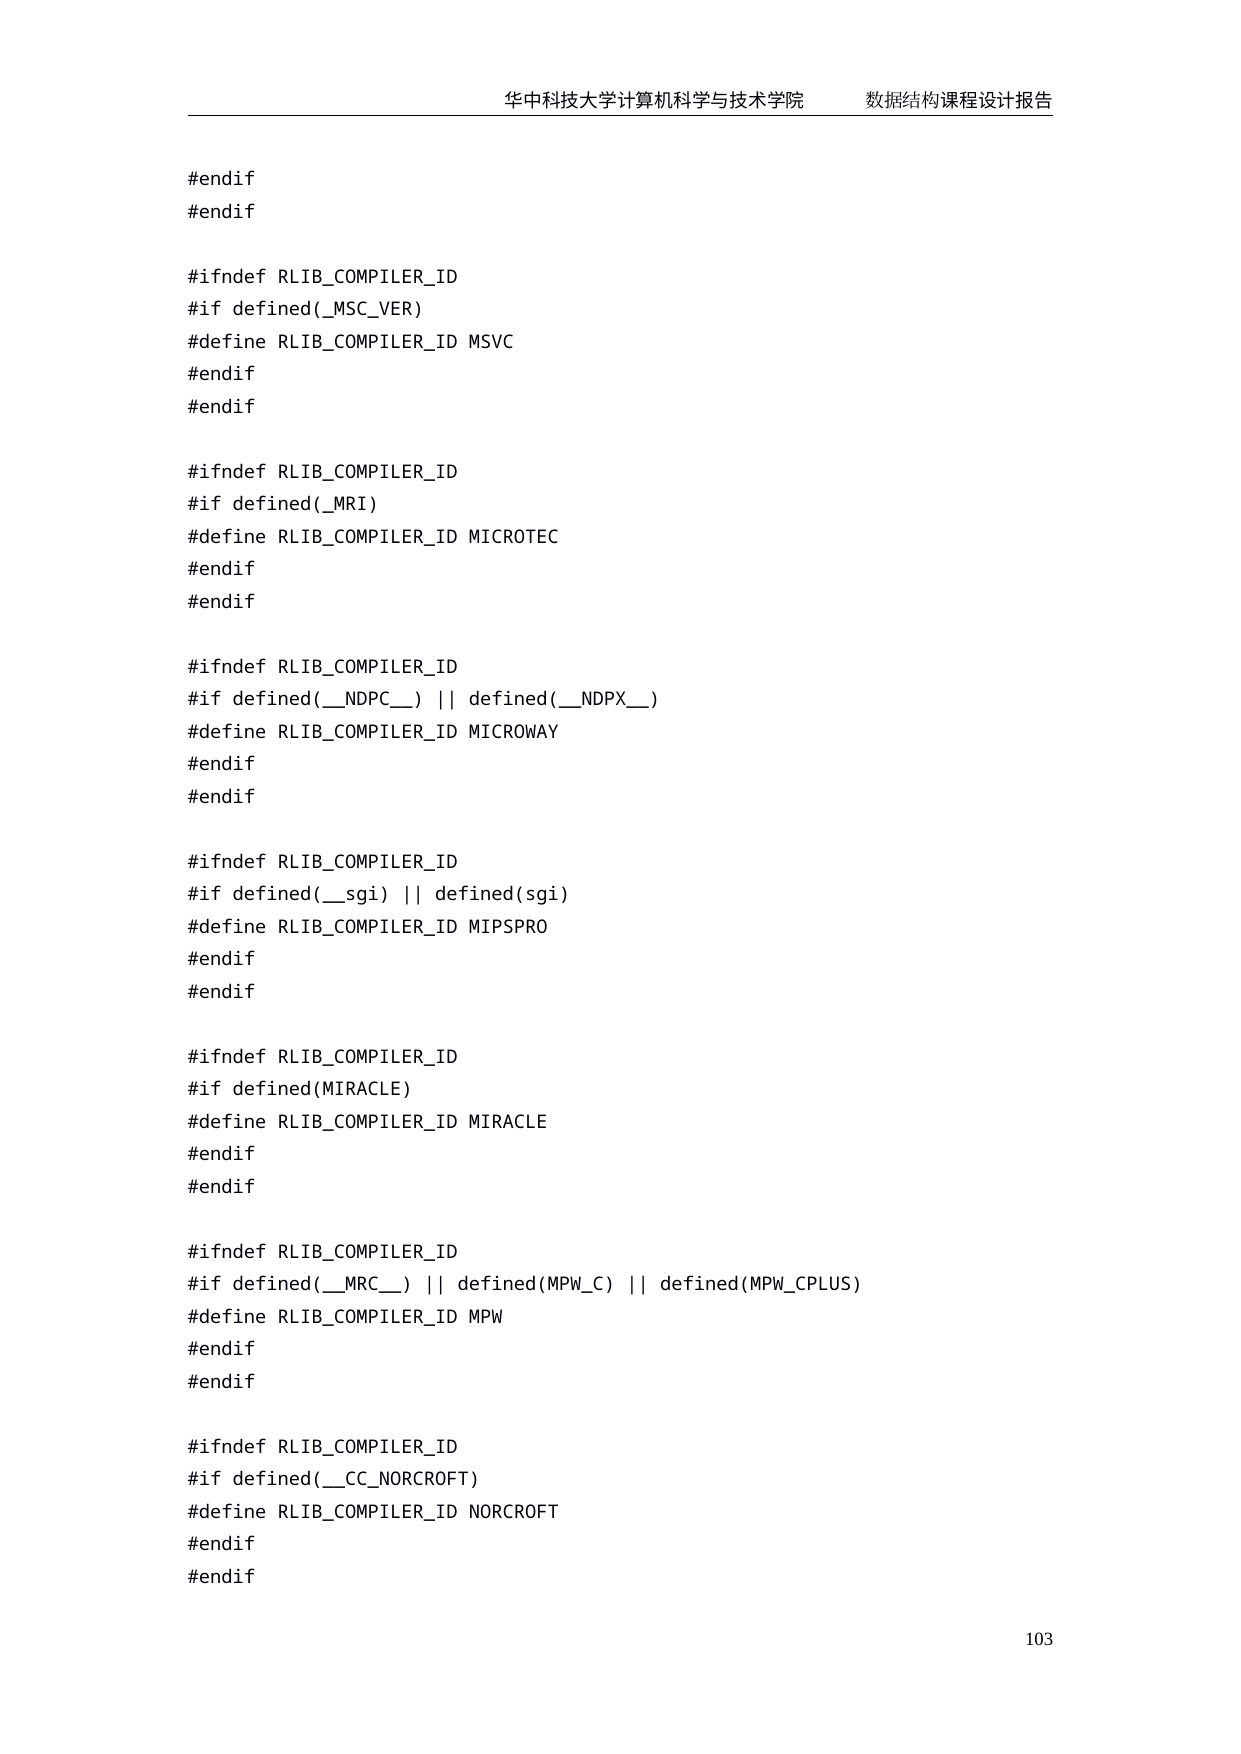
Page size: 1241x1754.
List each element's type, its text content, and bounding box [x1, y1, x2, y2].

text #define RLIB_COMPILER_ID MIRACLE [187, 1104, 1053, 1137]
text #endif [187, 162, 1053, 194]
text #ifndef RLIB_COMPILER_ID [187, 454, 1053, 487]
text #ifndef RLIB_COMPILER_ID [187, 1429, 1053, 1462]
text #if defined(_MRI) [187, 487, 1053, 519]
text #ifndef RLIB_COMPILER_ID [187, 1039, 1053, 1072]
text #endif [187, 1169, 1053, 1202]
text #endif [187, 1137, 1053, 1169]
text #ifndef RLIB_COMPILER_ID [187, 1234, 1053, 1267]
text #ifndef RLIB_COMPILER_ID [187, 844, 1053, 877]
text #endif [187, 1332, 1053, 1364]
text #if defined(__MRC__) || defined(MPW_C) || defined(MPW_CPLUS) [187, 1267, 1053, 1299]
text #endif [187, 194, 1053, 227]
text #define RLIB_COMPILER_ID MICROTEC [187, 519, 1053, 552]
text #define RLIB_COMPILER_ID MIPSPRO [187, 909, 1053, 942]
text #if defined(__CC_NORCROFT) [187, 1462, 1053, 1494]
text #endif [187, 552, 1053, 584]
text #if defined(__sgi) || defined(sgi) [187, 877, 1053, 909]
text #endif [187, 1364, 1053, 1397]
text #define RLIB_COMPILER_ID MPW [187, 1299, 1053, 1332]
text #endif [187, 942, 1053, 974]
text #define RLIB_COMPILER_ID NORCROFT [187, 1494, 1053, 1527]
text #endif [187, 747, 1053, 779]
text #define RLIB_COMPILER_ID MSVC [187, 324, 1053, 357]
text #define RLIB_COMPILER_ID MICROWAY [187, 714, 1053, 747]
text #if defined(__NDPC__) || defined(__NDPX__) [187, 682, 1053, 714]
text #ifndef RLIB_COMPILER_ID [187, 259, 1053, 292]
text #ifndef RLIB_COMPILER_ID [187, 649, 1053, 682]
text #endif [187, 1559, 1053, 1592]
text #endif [187, 389, 1053, 422]
text #endif [187, 1527, 1053, 1559]
text #endif [187, 779, 1053, 812]
text #endif [187, 357, 1053, 389]
text #if defined(MIRACLE) [187, 1072, 1053, 1104]
text #if defined(_MSC_VER) [187, 292, 1053, 324]
text #endif [187, 974, 1053, 1007]
text #endif [187, 584, 1053, 617]
